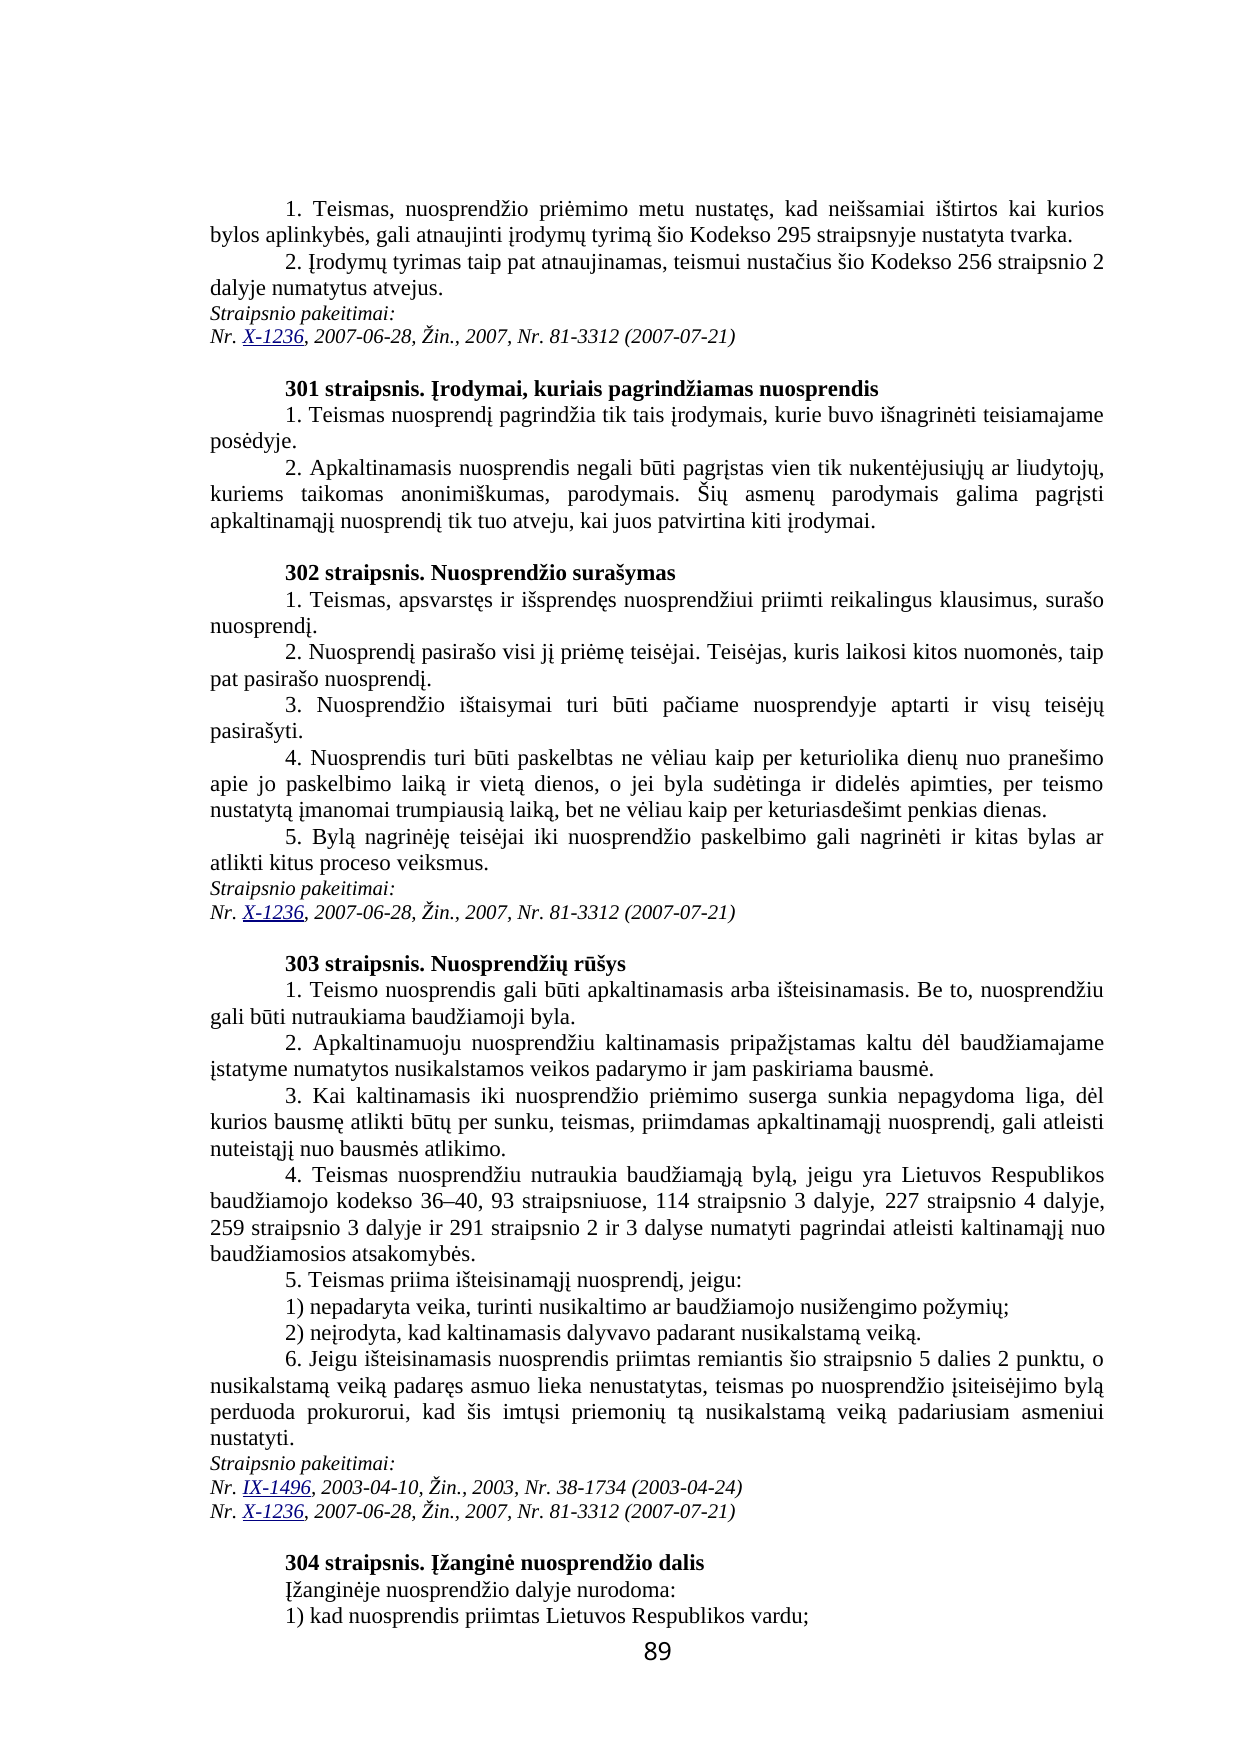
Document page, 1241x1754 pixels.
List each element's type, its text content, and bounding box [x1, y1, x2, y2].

text 2. Įrodymų tyrimas taip pat atnaujinamas, teismui nustačius šio Kodekso 256 straipsnio 2 dalyje numatytus atvejus. [210, 248, 1106, 300]
text 1. Teismo nuosprendis gali būti apkaltinamasis arba išteisinamasis. Be to, nuosprendžiu gali būti nutraukiama baudžiamoji byla. [210, 976, 1106, 1029]
text 5. Bylą nagrinėję teisėjai iki nuosprendžio paskelbimo gali nagrinėti ir kitas bylas ar atlikti kitus proceso veiksmus. [210, 823, 1106, 876]
text 302 straipsnis. Nuosprendžio surašymas [210, 559, 1106, 586]
text 5. Teismas priima išteisinamąjį nuosprendį, jeigu: [210, 1266, 1106, 1293]
text 301 straipsnis. Įrodymai, kuriais pagrindžiamas nuosprendis [210, 375, 1106, 401]
text 2) neįrodyta, kad kaltinamasis dalyvavo padarant nusikalstamą veiką. [210, 1319, 1106, 1345]
text 1. Teismas nuosprendį pagrindžia tik tais įrodymais, kurie buvo išnagrinėti teisiamajame posėdyje. [210, 401, 1106, 454]
text 4. Teismas nuosprendžiu nutraukia baudžiamąją bylą, jeigu yra Lietuvos Respublikos baudžiamojo kodekso 36–40, 93 straipsniuose, 114 straipsnio 3 dalyje, 227 straipsnio 4 dalyje, 259 straipsnio 3 dalyje ir 291 straipsnio 2 ir 3 dalyse numatyti pagrindai atleisti kaltinamąjį nuo baudžiamosios atsakomybės. [210, 1161, 1106, 1266]
text Nr. X-1236, 2007-06-28, Žin., 2007, Nr. 81-3312 (2007-07-21) [210, 900, 1106, 924]
text Įžanginėje nuosprendžio dalyje nurodoma: [210, 1576, 1106, 1602]
text 2. Nuosprendį pasirašo visi jį priėmę teisėjai. Teisėjas, kuris laikosi kitos nuomonės, taip pat pasirašo nuosprendį. [210, 638, 1106, 691]
text 1) kad nuosprendis priimtas Lietuvos Respublikos vardu; [210, 1602, 1106, 1628]
text 304 straipsnis. Įžanginė nuosprendžio dalis [210, 1549, 1106, 1576]
text Straipsnio pakeitimai: [210, 876, 1106, 900]
text Nr. IX-1496, 2003-04-10, Žin., 2003, Nr. 38-1734 (2003-04-24) [210, 1475, 1106, 1499]
text Nr. X-1236, 2007-06-28, Žin., 2007, Nr. 81-3312 (2007-07-21) [210, 1499, 1106, 1523]
text 1) nepadaryta veika, turinti nusikaltimo ar baudžiamojo nusižengimo požymių; [210, 1293, 1106, 1319]
text 1. Teismas, nuosprendžio priėmimo metu nustatęs, kad neišsamiai ištirtos kai kurios bylos aplinkybės, gali atnaujinti įrodymų tyrimą šio Kodekso 295 straipsnyje nustatyta tvarka. [210, 195, 1106, 248]
text 4. Nuosprendis turi būti paskelbtas ne vėliau kaip per keturiolika dienų nuo pranešimo apie jo paskelbimo laiką ir vietą dienos, o jei byla sudėtinga ir didelės apimties, per teismo nustatytą įmanomai trumpiausią laiką, bet ne vėliau kaip per keturiasdešimt penkias dienas. [210, 744, 1106, 823]
text 1. Teismas, apsvarstęs ir išsprendęs nuosprendžiui priimti reikalingus klausimus, surašo nuosprendį. [210, 586, 1106, 638]
text Straipsnio pakeitimai: [210, 1451, 1106, 1475]
text Nr. X-1236, 2007-06-28, Žin., 2007, Nr. 81-3312 (2007-07-21) [210, 324, 1106, 348]
text 3. Nuosprendžio ištaisymai turi būti pačiame nuosprendyje aptarti ir visų teisėjų pasirašyti. [210, 691, 1106, 744]
text Straipsnio pakeitimai: [210, 300, 1106, 324]
text 6. Jeigu išteisinamasis nuosprendis priimtas remiantis šio straipsnio 5 dalies 2 punktu, o nusikalstamą veiką padaręs asmuo lieka nenustatytas, teismas po nuosprendžio įsiteisėjimo bylą perduoda prokurorui, kad šis imtųsi priemonių tą nusikalstamą veiką padariusiam asmeniui nustatyti. [210, 1345, 1106, 1451]
text 2. Apkaltinamuoju nuosprendžiu kaltinamasis pripažįstamas kaltu dėl baudžiamajame įstatyme numatytos nusikalstamos veikos padarymo ir jam paskiriama bausmė. [210, 1029, 1106, 1082]
text 2. Apkaltinamasis nuosprendis negali būti pagrįstas vien tik nukentėjusiųjų ar liudytojų, kuriems taikomas anonimiškumas, parodymais. Šių asmenų parodymais galima pagrįsti apkaltinamąjį nuosprendį tik tuo atveju, kai juos patvirtina kiti įrodymai. [210, 454, 1106, 533]
text 303 straipsnis. Nuosprendžių rūšys [210, 950, 1106, 976]
text 3. Kai kaltinamasis iki nuosprendžio priėmimo suserga sunkia nepagydoma liga, dėl kurios bausmę atlikti būtų per sunku, teismas, priimdamas apkaltinamąjį nuosprendį, gali atleisti nuteistąjį nuo bausmės atlikimo. [210, 1082, 1106, 1161]
